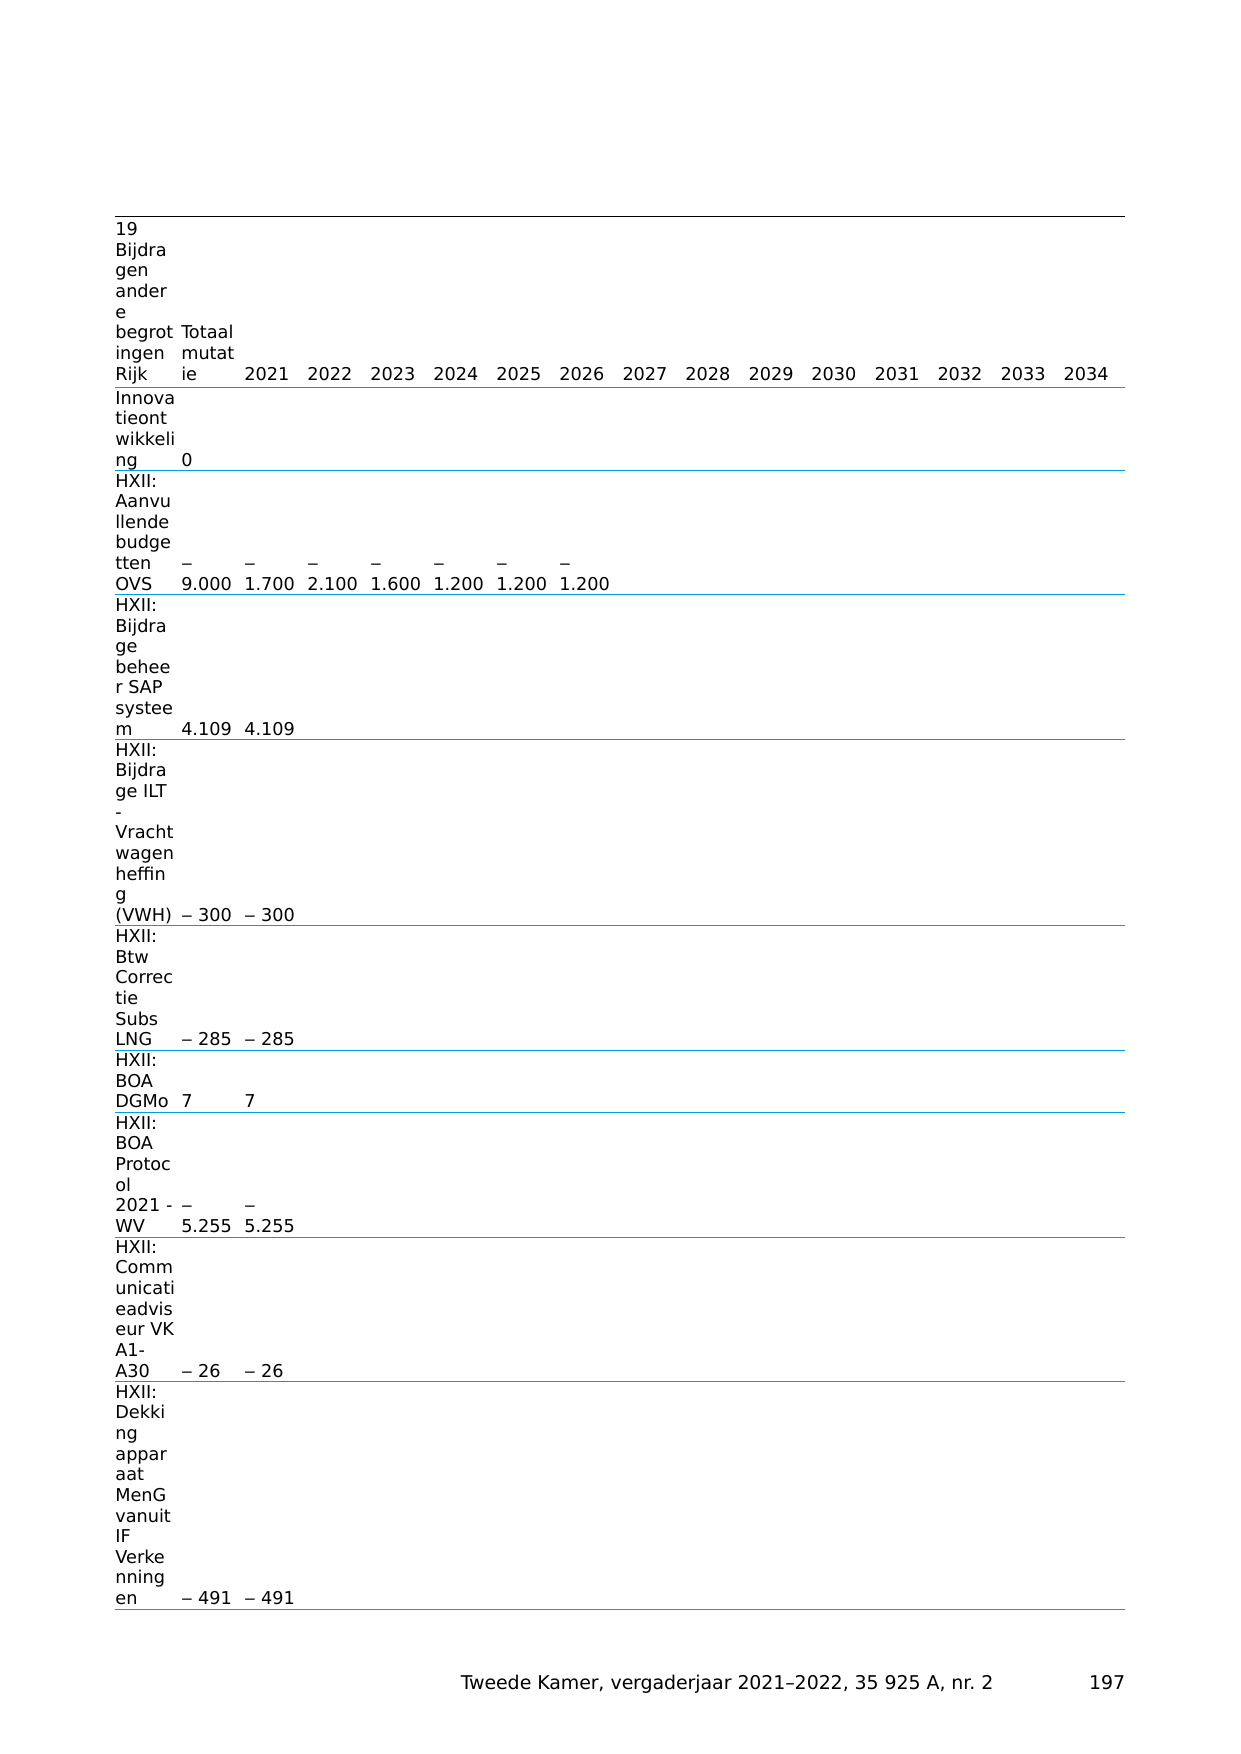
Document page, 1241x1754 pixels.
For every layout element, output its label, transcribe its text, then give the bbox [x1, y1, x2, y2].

table_cell [682, 1382, 745, 1609]
table_cell [304, 926, 367, 1050]
table_cell ‒ 300 [241, 740, 304, 925]
table_cell 2025 [493, 217, 556, 387]
table_cell [745, 388, 808, 470]
table_cell [808, 471, 871, 594]
table_cell Innovatieontwikkeling [115, 388, 178, 470]
table_cell [745, 1051, 808, 1112]
table_cell [682, 740, 745, 925]
table_cell [1060, 1113, 1125, 1236]
table_cell 2029 [745, 217, 808, 387]
table_cell [934, 1238, 997, 1381]
table_cell HXII: Dekking apparaat MenG vanuit IF Verkenningen [115, 1382, 178, 1609]
table_cell [934, 740, 997, 925]
table_cell [430, 740, 493, 925]
table_cell [1060, 926, 1125, 1050]
table_cell 19 Bijdragen andere begrotingen Rijk [115, 217, 178, 387]
table_cell [619, 1113, 682, 1236]
table_cell [556, 1382, 619, 1609]
table_cell [430, 1113, 493, 1236]
table_cell HXII: BOA DGMo [115, 1051, 178, 1112]
table_cell [871, 740, 934, 925]
table_cell [430, 1382, 493, 1609]
table_cell HXII: Communicatieadviseur VK A1-A30 [115, 1238, 178, 1381]
table_cell 2030 [808, 217, 871, 387]
table_cell HXII: Aanvullende budgetten OVS [115, 471, 178, 594]
table_cell [367, 388, 430, 470]
table_cell Totaal mutatie [178, 217, 241, 387]
table_cell 2024 [430, 217, 493, 387]
table_cell ‒ 285 [178, 926, 241, 1050]
table_cell HXII: BOA Protocol 2021 - WV [115, 1113, 178, 1236]
table_cell [998, 471, 1060, 594]
table_cell [304, 1382, 367, 1609]
table_cell 2028 [682, 217, 745, 387]
table_cell 2027 [619, 217, 682, 387]
table_cell [493, 740, 556, 925]
table_cell [1060, 1382, 1125, 1609]
table_cell [871, 388, 934, 470]
table_cell 7 [178, 1051, 241, 1112]
table_cell [556, 388, 619, 470]
table_cell [745, 471, 808, 594]
table_cell [745, 1113, 808, 1236]
table_cell [871, 471, 934, 594]
table_cell [493, 1113, 556, 1236]
table_cell 2034 [1060, 217, 1125, 387]
table_cell 2023 [367, 217, 430, 387]
table_cell [682, 926, 745, 1050]
table_cell [430, 388, 493, 470]
table_cell 2032 [934, 217, 997, 387]
table_cell [745, 1382, 808, 1609]
table_cell [808, 1238, 871, 1381]
table_cell [998, 1113, 1060, 1236]
table_cell [367, 1382, 430, 1609]
table_cell 7 [241, 1051, 304, 1112]
table_cell [808, 1113, 871, 1236]
table_cell 4.109 [241, 595, 304, 739]
table_cell [1060, 595, 1125, 739]
table_cell [556, 595, 619, 739]
table_cell [998, 388, 1060, 470]
table_cell [745, 740, 808, 925]
table_cell [493, 926, 556, 1050]
table_cell [619, 471, 682, 594]
table_cell [808, 1051, 871, 1112]
table_cell [682, 595, 745, 739]
table_cell ‒ 1.200 [556, 471, 619, 594]
table_cell [934, 1382, 997, 1609]
table_cell [871, 1238, 934, 1381]
table_cell 2021 [241, 217, 304, 387]
table_cell ‒ 5.255 [178, 1113, 241, 1236]
table_cell [367, 1238, 430, 1381]
table_cell ‒ 285 [241, 926, 304, 1050]
table_cell [682, 388, 745, 470]
table_cell [619, 926, 682, 1050]
table_cell 0 [178, 388, 241, 470]
table_cell [619, 1382, 682, 1609]
table_cell [1060, 388, 1125, 470]
table_cell [998, 740, 1060, 925]
table_cell ‒ 9.000 [178, 471, 241, 594]
table_cell [241, 388, 304, 470]
table_cell [1060, 1238, 1125, 1381]
table_cell [619, 388, 682, 470]
table_cell [619, 740, 682, 925]
table_cell [430, 1051, 493, 1112]
table_cell [367, 740, 430, 925]
table_cell [430, 1238, 493, 1381]
table_cell [367, 1113, 430, 1236]
table_cell [808, 595, 871, 739]
table_cell [493, 388, 556, 470]
table_cell [934, 1051, 997, 1112]
table_cell [998, 926, 1060, 1050]
table_cell 2031 [871, 217, 934, 387]
table_cell [871, 1051, 934, 1112]
table_cell 4.109 [178, 595, 241, 739]
table_cell [367, 926, 430, 1050]
table_cell [556, 1051, 619, 1112]
table_cell [871, 1382, 934, 1609]
table_cell [871, 926, 934, 1050]
table_cell 2026 [556, 217, 619, 387]
table_cell [493, 595, 556, 739]
table_cell [304, 740, 367, 925]
table_cell [871, 595, 934, 739]
table_cell [998, 1051, 1060, 1112]
table_cell ‒ 491 [241, 1382, 304, 1609]
table_cell ‒ 491 [178, 1382, 241, 1609]
table_cell 2033 [998, 217, 1060, 387]
table_cell [304, 1113, 367, 1236]
table_cell [998, 1238, 1060, 1381]
table_cell [430, 595, 493, 739]
table_cell ‒ 5.255 [241, 1113, 304, 1236]
table_cell 2022 [304, 217, 367, 387]
table_cell [1060, 1051, 1125, 1112]
table_cell [871, 1113, 934, 1236]
table_cell [998, 595, 1060, 739]
table_cell [682, 1238, 745, 1381]
table_cell ‒ 26 [178, 1238, 241, 1381]
table_cell HXII: Bijdrage ILT - Vrachtwagenheffing (VWH) [115, 740, 178, 925]
table_cell [493, 1382, 556, 1609]
table_cell [556, 740, 619, 925]
table_cell [304, 1051, 367, 1112]
table_cell [682, 1113, 745, 1236]
table_cell [998, 1382, 1060, 1609]
table_cell [808, 1382, 871, 1609]
table_cell [556, 926, 619, 1050]
table_cell ‒ 1.600 [367, 471, 430, 594]
table_cell [808, 388, 871, 470]
table_cell [745, 1238, 808, 1381]
table_cell [367, 595, 430, 739]
table_cell ‒ 1.200 [430, 471, 493, 594]
table_cell [304, 595, 367, 739]
table_cell [619, 1051, 682, 1112]
table_cell ‒ 26 [241, 1238, 304, 1381]
table_cell [808, 926, 871, 1050]
table_cell [934, 471, 997, 594]
table_cell [745, 595, 808, 739]
table_cell [304, 388, 367, 470]
table_cell [934, 595, 997, 739]
table_cell [430, 926, 493, 1050]
table_cell [556, 1113, 619, 1236]
table_cell [934, 388, 997, 470]
table_cell [682, 471, 745, 594]
table_cell [493, 1238, 556, 1381]
table_cell [745, 926, 808, 1050]
table_cell [682, 1051, 745, 1112]
table_cell [934, 1113, 997, 1236]
table_cell [493, 1051, 556, 1112]
table_cell HXII: Bijdrage beheer SAP systeem [115, 595, 178, 739]
table_cell [367, 1051, 430, 1112]
table_cell [934, 926, 997, 1050]
table_cell ‒ 1.700 [241, 471, 304, 594]
table_cell HXII: Btw Correctie Subs LNG [115, 926, 178, 1050]
table_header Tabel 88 Artikel 19 Bijdragen andere begrotingen Rijk (bedragen x € 1.000) [115, 191, 1125, 216]
table_cell [808, 740, 871, 925]
table_cell ‒ 1.200 [493, 471, 556, 594]
table_cell ‒ 300 [178, 740, 241, 925]
table_cell [556, 1238, 619, 1381]
table_cell ‒ 2.100 [304, 471, 367, 594]
table_cell [619, 595, 682, 739]
table_cell [304, 1238, 367, 1381]
table_cell [619, 1238, 682, 1381]
table_cell [1060, 740, 1125, 925]
table_cell [1060, 471, 1125, 594]
